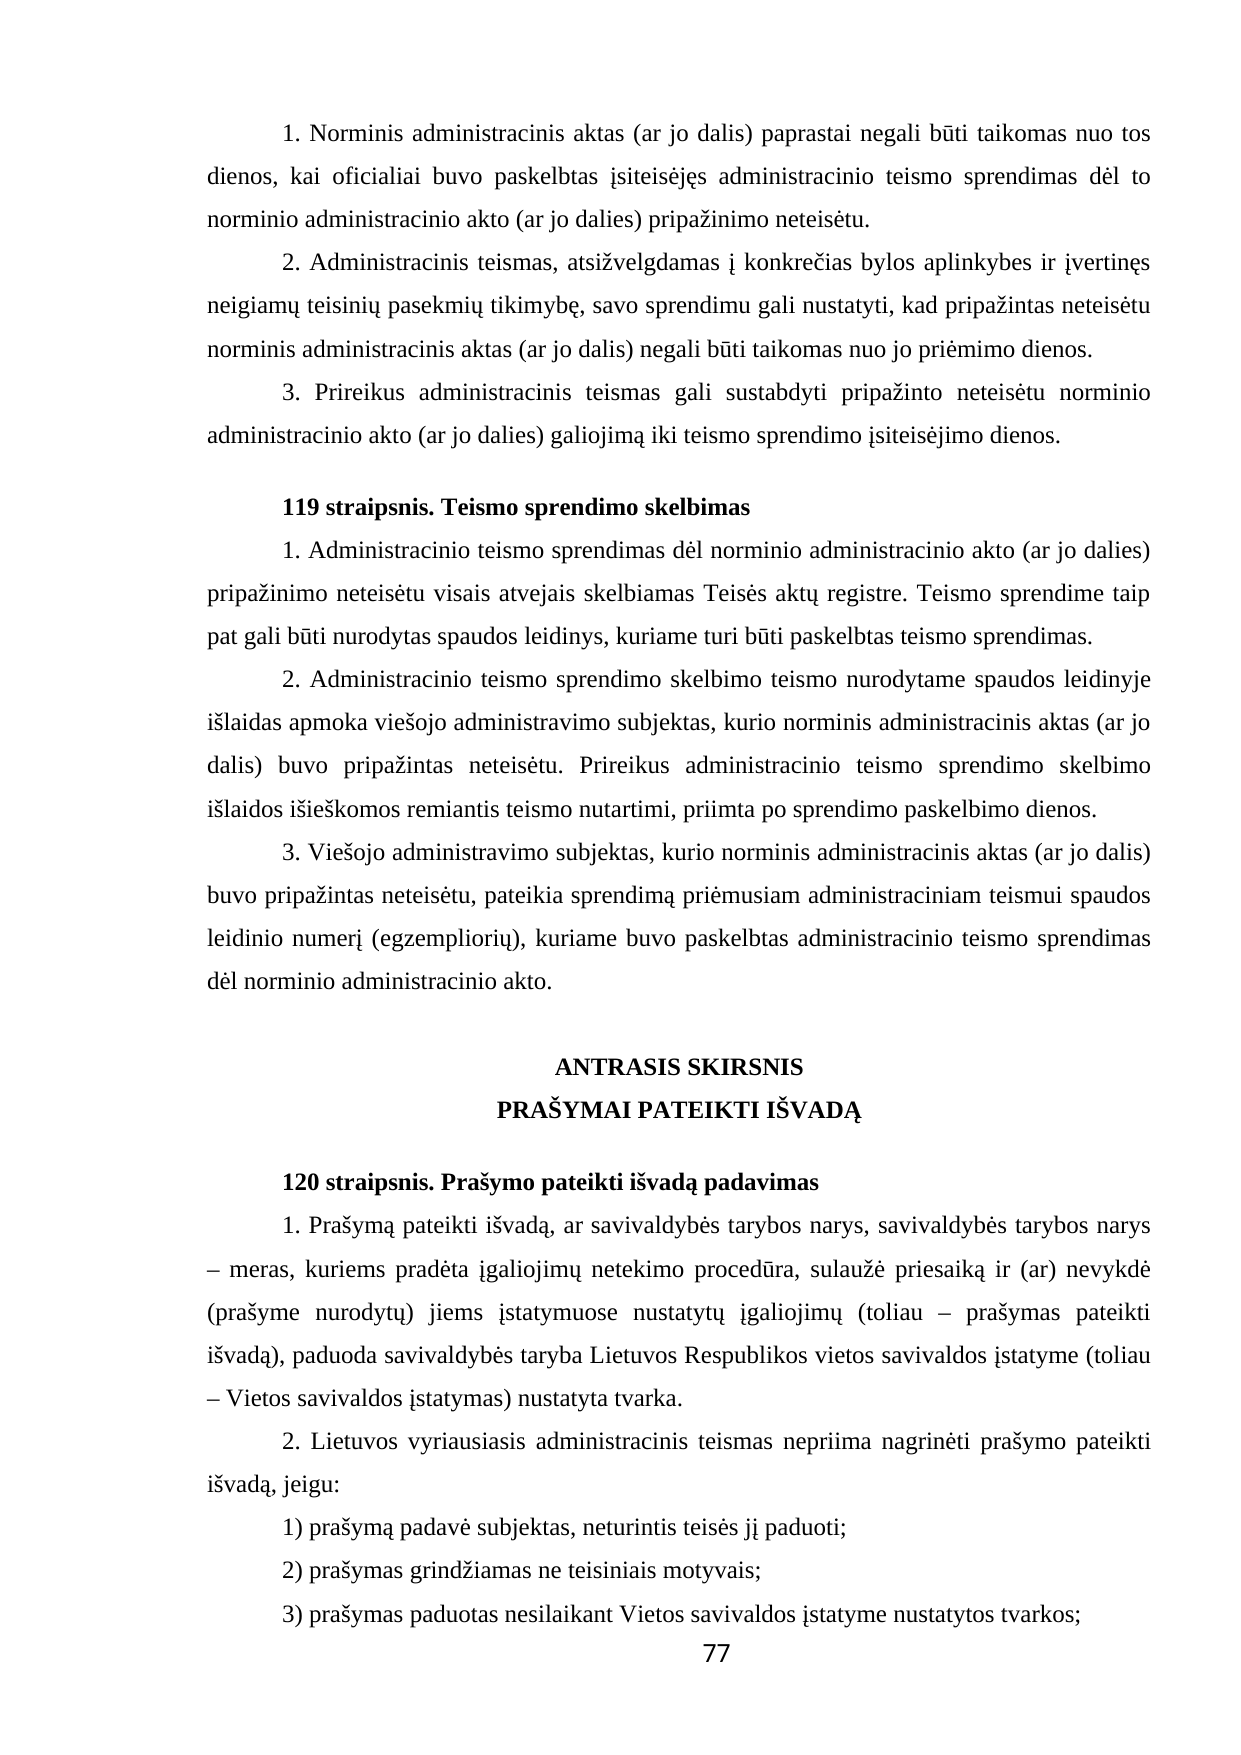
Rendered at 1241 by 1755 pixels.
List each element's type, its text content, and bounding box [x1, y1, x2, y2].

text 119 straipsnis. Teismo sprendimo skelbimas [207, 492, 1152, 521]
text 1. Administracinio teismo sprendimas dėl norminio administracinio akto (ar jo dalies) pripažinimo neteisėtu visais atvejais skelbiamas Teisės aktų registre. Teismo sprendime taip pat gali būti nurodytas spaudos leidinys, kuriame turi būti paskelbtas teismo sprendimas. [207, 535, 1152, 650]
text ANTRASIS SKIRSNIS [207, 1052, 1152, 1081]
text 1) prašymą padavė subjektas, neturintis teisės jį paduoti; [207, 1512, 1152, 1541]
text 3. Viešojo administravimo subjektas, kurio norminis administracinis aktas (ar jo dalis) buvo pripažintas neteisėtu, pateikia sprendimą priėmusiam administraciniam teismui spaudos leidinio numerį (egzempliorių), kuriame buvo paskelbtas administracinio teismo sprendimas dėl norminio administracinio akto. [207, 837, 1152, 995]
text PRAŠYMAI PATEIKTI IŠVADĄ [207, 1096, 1152, 1124]
text 120 straipsnis. Prašymo pateikti išvadą padavimas [207, 1167, 1152, 1196]
text 3. Prireikus administracinis teismas gali sustabdyti pripažinto neteisėtu norminio administracinio akto (ar jo dalies) galiojimą iki teismo sprendimo įsiteisėjimo dienos. [207, 377, 1152, 449]
text 2. Administracinio teismo sprendimo skelbimo teismo nurodytame spaudos leidinyje išlaidas apmoka viešojo administravimo subjektas, kurio norminis administracinis aktas (ar jo dalis) buvo pripažintas neteisėtu. Prireikus administracinio teismo sprendimo skelbimo išlaidos išieškomos remiantis teismo nutartimi, priimta po sprendimo paskelbimo dienos. [207, 664, 1152, 822]
text 3) prašymas paduotas nesilaikant Vietos savivaldos įstatyme nustatytos tvarkos; [207, 1599, 1152, 1627]
text 1. Norminis administracinis aktas (ar jo dalis) paprastai negali būti taikomas nuo tos dienos, kai oficialiai buvo paskelbtas įsiteisėjęs administracinio teismo sprendimas dėl to norminio administracinio akto (ar jo dalies) pripažinimo neteisėtu. [207, 118, 1152, 233]
text 2) prašymas grindžiamas ne teisiniais motyvais; [207, 1556, 1152, 1584]
text 2. Administracinis teismas, atsižvelgdamas į konkrečias bylos aplinkybes ir įvertinęs neigiamų teisinių pasekmių tikimybę, savo sprendimu gali nustatyti, kad pripažintas neteisėtu norminis administracinis aktas (ar jo dalis) negali būti taikomas nuo jo priėmimo dienos. [207, 247, 1152, 362]
text 2. Lietuvos vyriausiasis administracinis teismas nepriima nagrinėti prašymo pateikti išvadą, jeigu: [207, 1426, 1152, 1498]
text 1. Prašymą pateikti išvadą, ar savivaldybės tarybos narys, savivaldybės tarybos narys – meras, kuriems pradėta įgaliojimų netekimo procedūra, sulaužė priesaiką ir (ar) nevykdė (prašyme nurodytų) jiems įstatymuose nustatytų įgaliojimų (toliau – prašymas pateikti išvadą), paduoda savivaldybės taryba Lietuvos Respublikos vietos savivaldos įstatyme (toliau – Vietos savivaldos įstatymas) nustatyta tvarka. [207, 1211, 1152, 1412]
